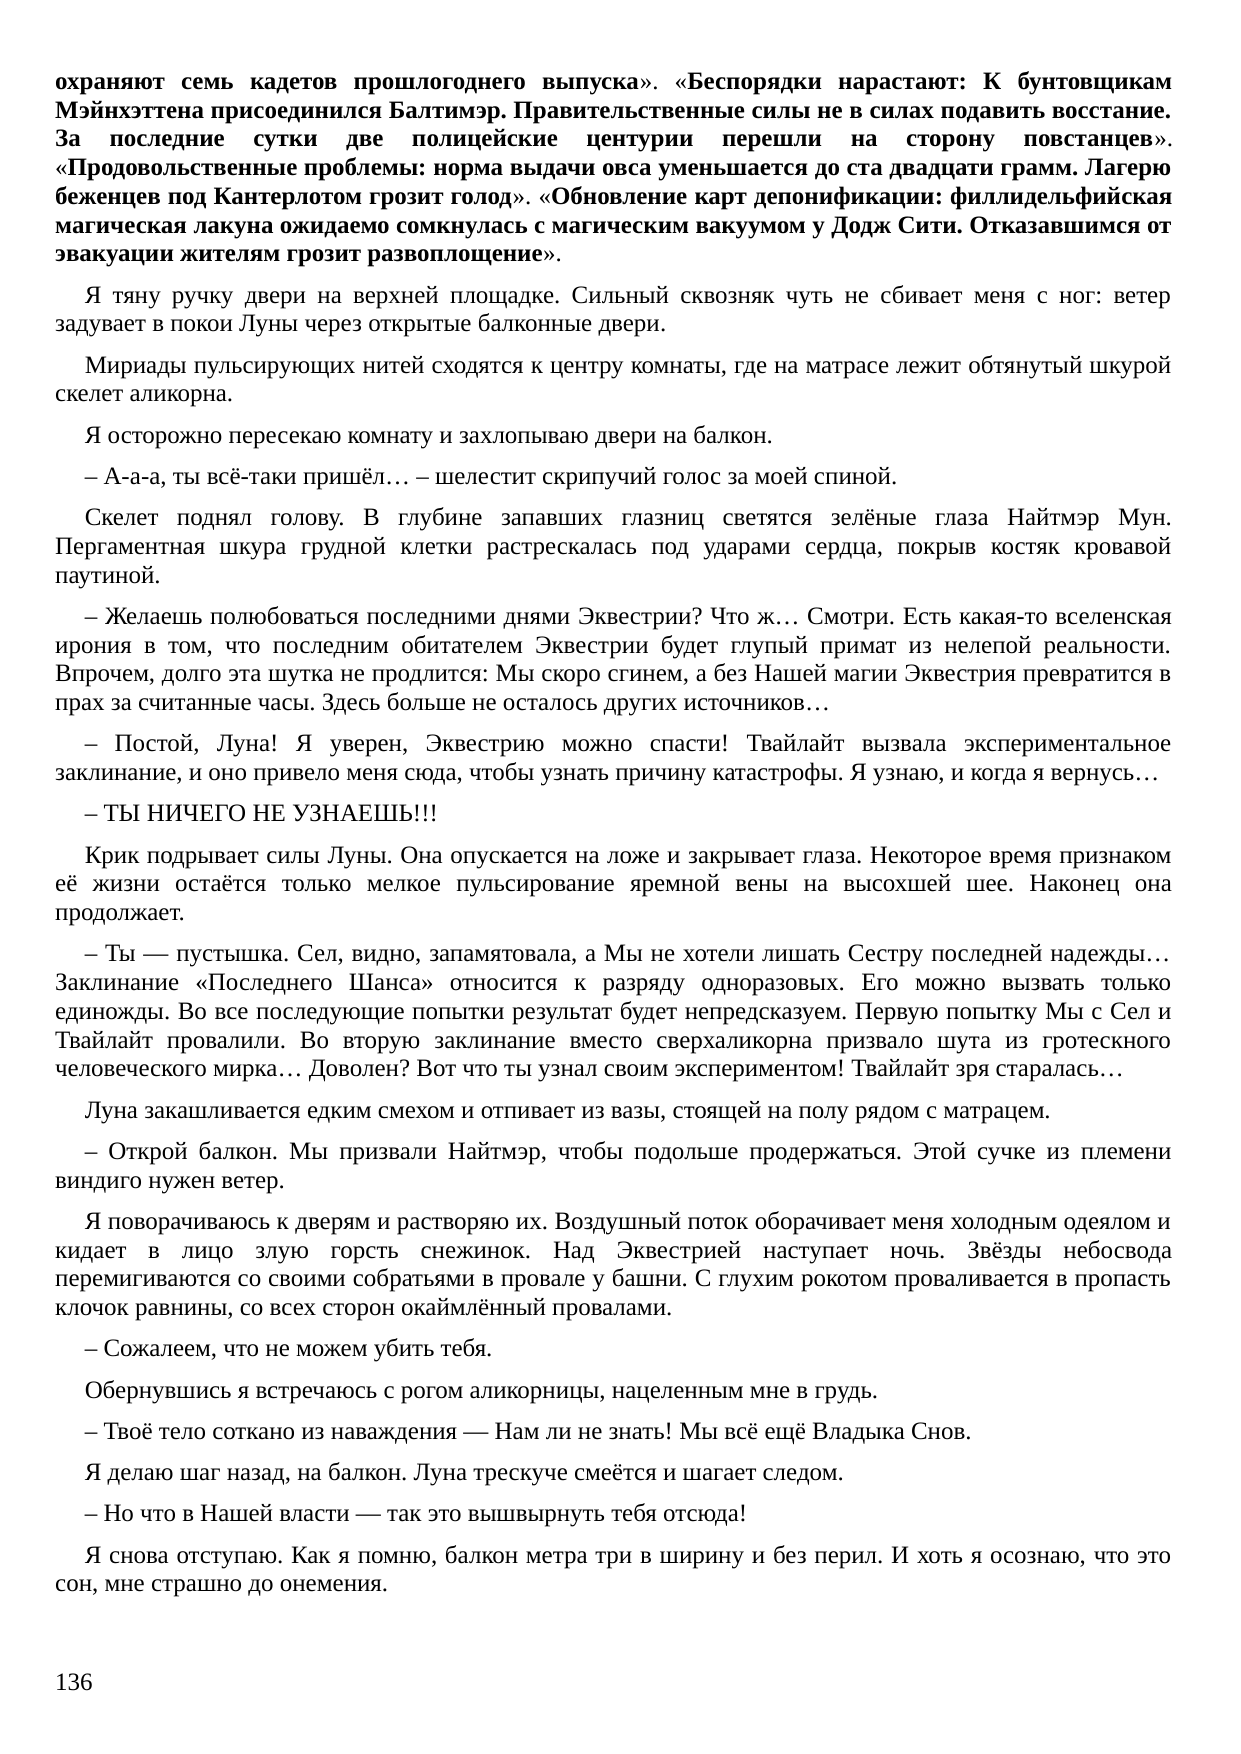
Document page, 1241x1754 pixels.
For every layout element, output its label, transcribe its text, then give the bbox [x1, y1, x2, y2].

text Мириады пульсирующих нитей сходятся к центру комнаты, где на матрасе лежит обтянутый шкурой скелет аликорна. [55, 350, 1173, 407]
text Крик подрывает силы Луны. Она опускается на ложе и закрывает глаза. Некоторое время признаком её жизни остаётся только мелкое пульсирование яремной вены на высохшей шее. Наконец она продолжает. [55, 840, 1173, 926]
text Я поворачиваюсь к дверям и растворяю их. Воздушный поток оборачивает меня холодным одеялом и кидает в лицо злую горсть снежинок. Над Эквестрией наступает ночь. Звёзды небосвода перемигиваются со своими собратьями в провале у башни. С глухим рокотом проваливается в пропасть клочок равнины, со всех сторон окаймлённый провалами. [55, 1206, 1173, 1321]
text – ТЫ НИЧЕГО НЕ УЗНАЕШЬ!!! [55, 798, 1173, 827]
text охраняют семь кадетов прошлогоднего выпуска». «Беспорядки нарастают: К бунтовщикам Мэйнхэттена присоединился Балтимэр. Правительственные силы не в силах подавить восстание. За последние сутки две полицейские центурии перешли на сторону повстанцев». «Продовольственные проблемы: норма выдачи овса уменьшается до ста двадцати грамм. Лагерю беженцев под Кантерлотом грозит голод». «Обновление карт депонификации: филлидельфийская магическая лакуна ожидаемо сомкнулась с магическим вакуумом у Додж Сити. Отказавшимся от эвакуации жителям грозит развоплощение». [55, 66, 1173, 267]
text Я осторожно пересекаю комнату и захлопываю двери на балкон. [55, 420, 1173, 448]
text – Но что в Нашей власти — так это вышвырнуть тебя отсюда! [55, 1498, 1173, 1527]
text Я делаю шаг назад, на балкон. Луна трескуче смеётся и шагает следом. [55, 1457, 1173, 1486]
text Я тяну ручку двери на верхней площадке. Сильный сквозняк чуть не сбивает меня с ног: ветер задувает в покои Луны через открытые балконные двери. [55, 280, 1173, 337]
text – Твоё тело соткано из наваждения — Нам ли не знать! Мы всё ещё Владыка Снов. [55, 1416, 1173, 1445]
text Скелет поднял голову. В глубине запавших глазниц светятся зелёные глаза Найтмэр Мун. Пергаментная шкура грудной клетки растрескалась под ударами сердца, покрыв костяк кровавой паутиной. [55, 502, 1173, 588]
text – А-а-а, ты всё-таки пришёл… – шелестит скрипучий голос за моей спиной. [55, 461, 1173, 490]
text – Постой, Луна! Я уверен, Эквестрию можно спасти! Твайлайт вызвала экспериментальное заклинание, и оно привело меня сюда, чтобы узнать причину катастрофы. Я узнаю, и когда я вернусь… [55, 728, 1173, 786]
text – Желаешь полюбоваться последними днями Эквестрии? Что ж… Смотри. Есть какая-то вселенская ирония в том, что последним обитателем Эквестрии будет глупый примат из нелепой реальности. Впрочем, долго эта шутка не продлится: Мы скоро сгинем, а без Нашей магии Эквестрия превратится в прах за считанные часы. Здесь больше не осталось других источников… [55, 601, 1173, 716]
text Я снова отступаю. Как я помню, балкон метра три в ширину и без перил. И хоть я осознаю, что это сон, мне страшно до онемения. [55, 1540, 1173, 1597]
text – Ты — пустышка. Сел, видно, запамятовала, а Мы не хотели лишать Сестру последней надежды… Заклинание «Последнего Шанса» относится к разряду одноразовых. Его можно вызвать только единожды. Во все последующие попытки результат будет непредсказуем. Первую попытку Мы с Сел и Твайлайт провалили. Во вторую заклинание вместо сверхаликорна призвало шута из гротескного человеческого мирка… Доволен? Вот что ты узнал своим экспериментом! Твайлайт зря старалась… [55, 938, 1173, 1082]
text Луна закашливается едким смехом и отпивает из вазы, стоящей на полу рядом с матрацем. [55, 1095, 1173, 1123]
text – Сожалеем, что не можем убить тебя. [55, 1333, 1173, 1362]
text – Открой балкон. Мы призвали Найтмэр, чтобы подольше продержаться. Этой сучке из племени виндиго нужен ветер. [55, 1136, 1173, 1193]
text Обернувшись я встречаюсь с рогом аликорницы, нацеленным мне в грудь. [55, 1375, 1173, 1403]
